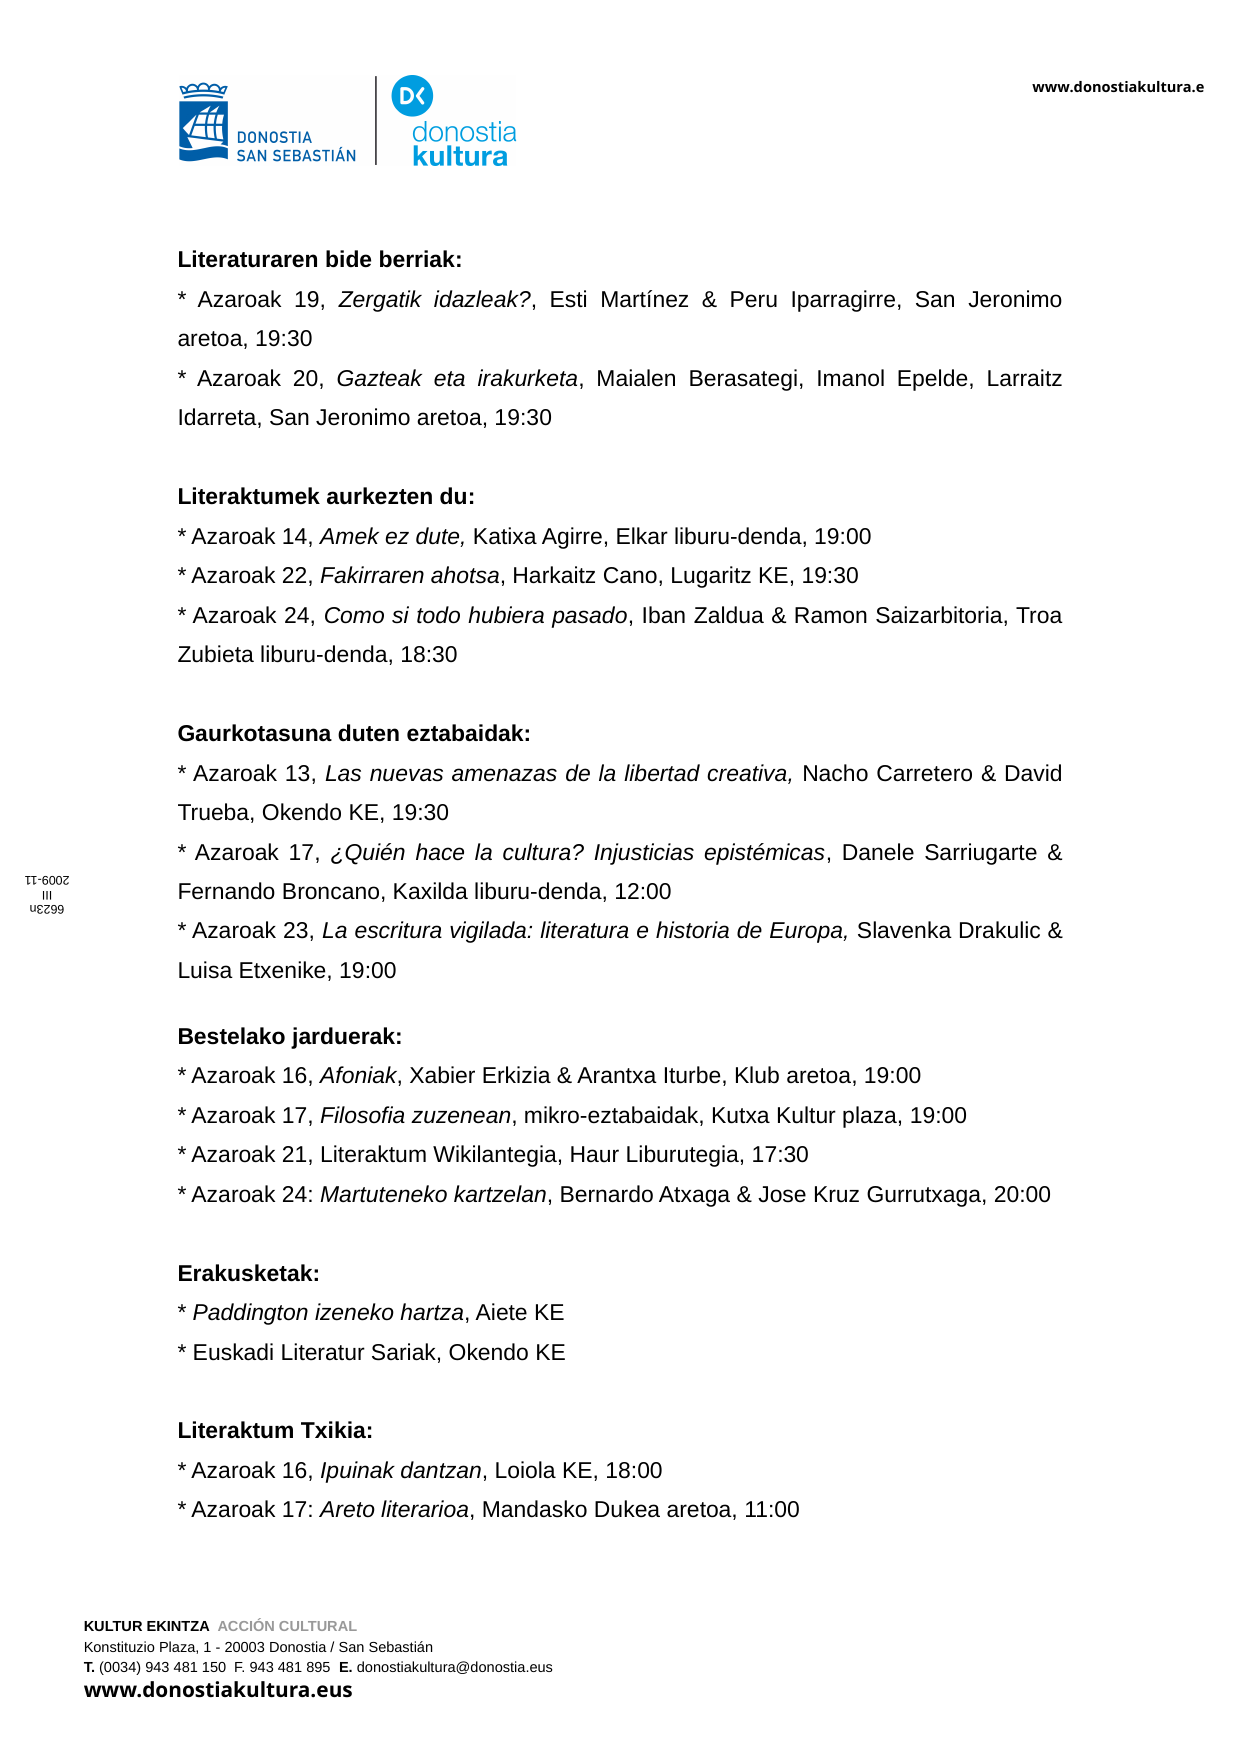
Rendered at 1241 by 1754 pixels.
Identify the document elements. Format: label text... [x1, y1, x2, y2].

text * Azaroak 21, Literaktum Wikilantegia, Haur Liburutegia, 17:30 [177, 1141, 1063, 1167]
text * Azaroak 13, Las nuevas amenazas de la libertad creativa, Nacho Carretero & David Trueba, Okendo KE, 19:30 [177, 759, 1063, 825]
text Erakusketak: [177, 1259, 1063, 1286]
text * Azaroak 22, Fakirraren ahotsa, Harkaitz Cano, Lugaritz KE, 19:30 [177, 562, 1063, 588]
text * Azaroak 24: Martuteneko kartzelan, Bernardo Atxaga & Jose Kruz Gurrutxaga, 20:00 [177, 1181, 1063, 1207]
text * Euskadi Literatur Sariak, Okendo KE [177, 1338, 1063, 1365]
text * Azaroak 16, Afoniak, Xabier Erkizia & Arantxa Iturbe, Klub aretoa, 19:00 [177, 1062, 1063, 1088]
text * Azaroak 17, Filosofia zuzenean, mikro-eztabaidak, Kutxa Kultur plaza, 19:00 [177, 1102, 1063, 1128]
picture [401, 88, 413, 104]
text Bestelako jarduerak: [177, 1023, 1063, 1049]
text * Paddington izeneko hartza, Aiete KE [177, 1299, 1063, 1325]
text Gaurkotasuna duten eztabaidak: [177, 720, 1063, 746]
text * Azaroak 17: Areto literarioa, Mandasko Dukea aretoa, 11:00 [177, 1496, 1063, 1523]
text * Azaroak 24, Como si todo hubiera pasado, Iban Zaldua & Ramon Saizarbitoria, Troa Zubieta liburu-denda, 18:30 [177, 602, 1063, 667]
picture [179, 75, 517, 166]
text Literaktumek aurkezten du: [177, 483, 1063, 509]
text * Azaroak 16, Ipuinak dantzan, Loiola KE, 18:00 [177, 1457, 1063, 1483]
text * Azaroak 14, Amek ez dute, Katixa Agirre, Elkar liburu-denda, 19:00 [177, 523, 1063, 549]
picture [417, 88, 423, 104]
text * Azaroak 17, ¿Quién hace la cultura? Injusticias epistémicas, Danele Sarriugarte & Fernando Broncano, Kaxilda liburu-denda, 12:00 [177, 838, 1063, 904]
text * Azaroak 19, Zergatik idazleak?, Esti Martínez & Peru Iparragirre, San Jeronimo aretoa, 19:30 [177, 286, 1063, 352]
text Literaturaren bide berriak: [177, 246, 1063, 273]
text Literaktum Txikia: [177, 1417, 1063, 1444]
text * Azaroak 23, La escritura vigilada: literatura e historia de Europa, Slavenka Drakulic & Luisa Etxenike, 19:00 [177, 917, 1063, 983]
text * Azaroak 20, Gazteak eta irakurketa, Maialen Berasategi, Imanol Epelde, Larraitz Idarreta, San Jeronimo aretoa, 19:30 [177, 365, 1063, 431]
